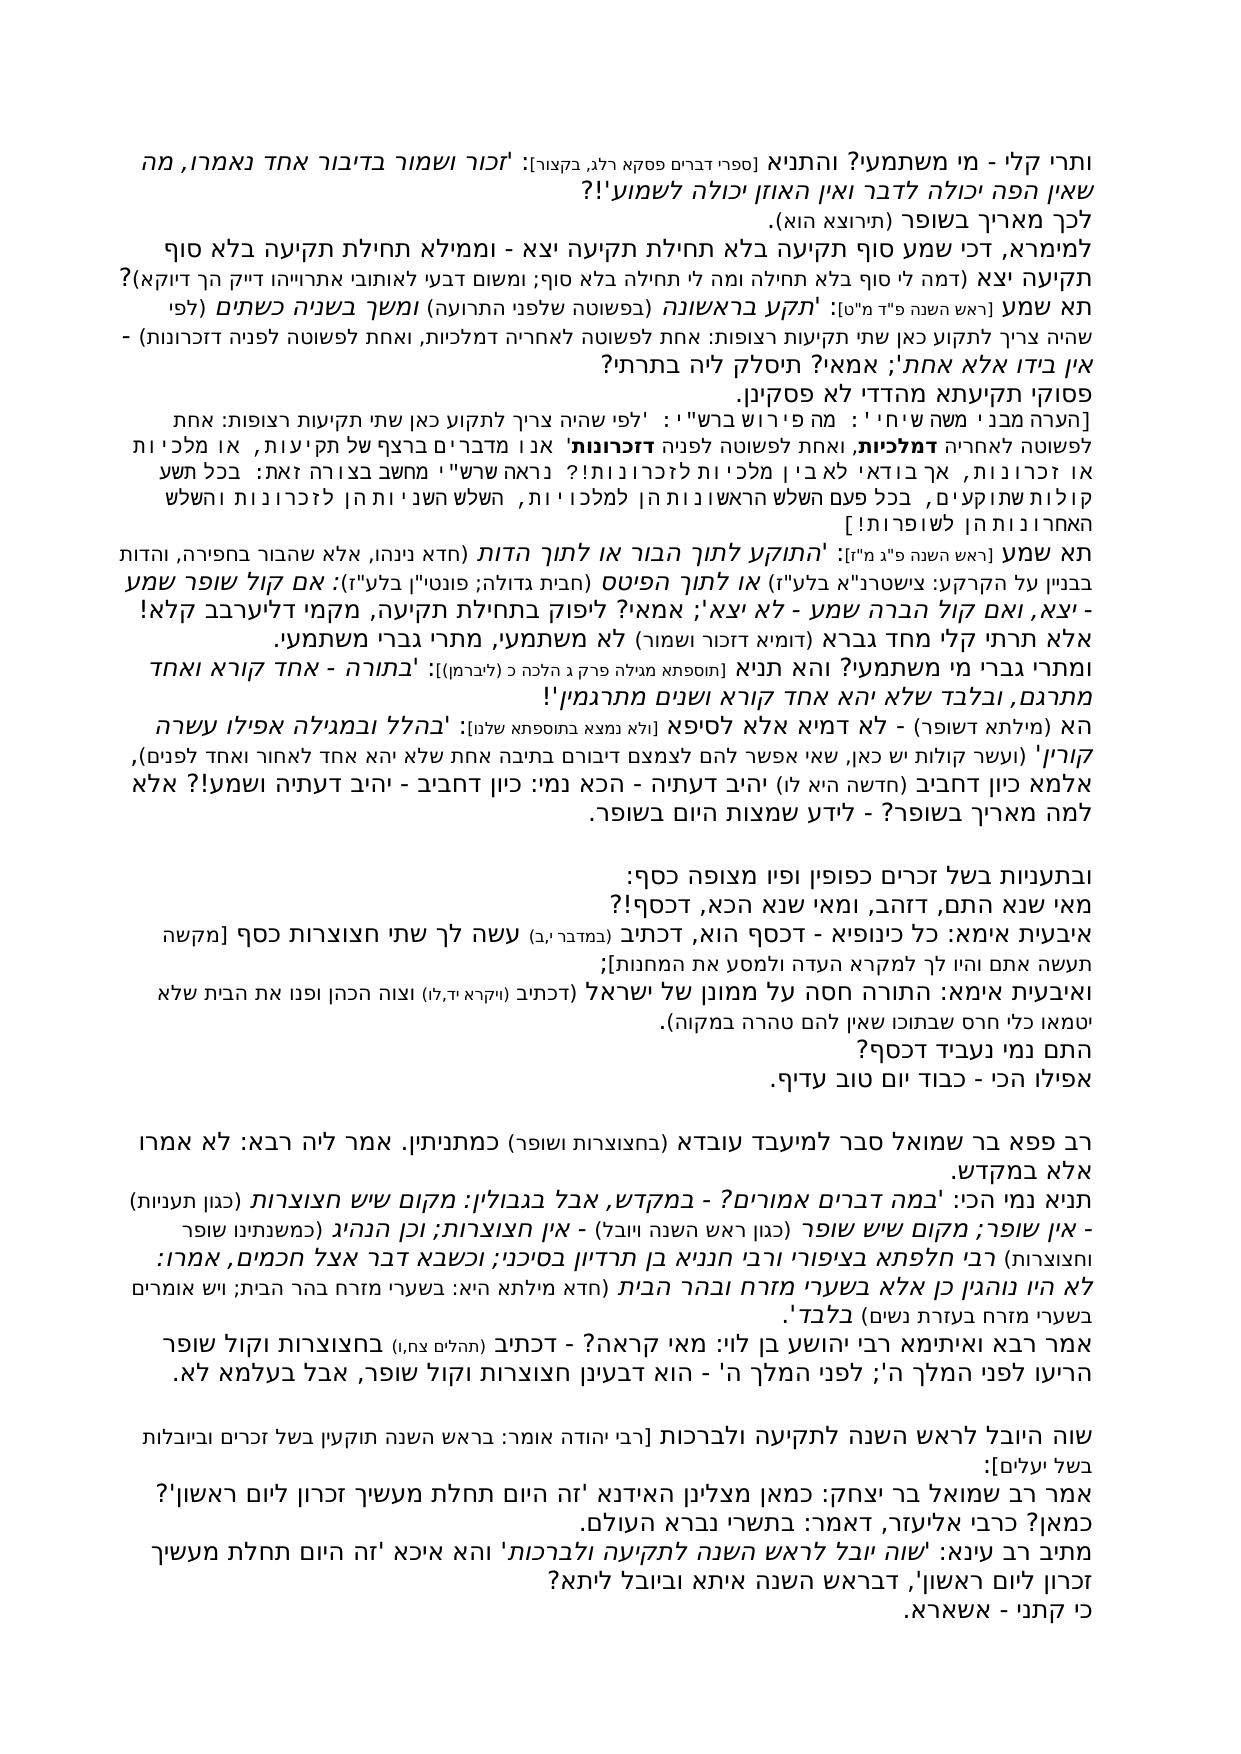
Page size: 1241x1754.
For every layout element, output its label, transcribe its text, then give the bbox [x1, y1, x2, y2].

text ובתעניות בשל זכרים כפופין ופיו מצופה כסף: [118, 862, 1092, 891]
text אלא תרתי קלי מחד גברא (דומיא דזכור ושמור) לא משתמעי, מתרי גברי משתמעי. [118, 625, 1092, 654]
text למימרא, דכי שמע סוף תקיעה בלא תחילת תקיעה יצא - וממילא תחילת תקיעה בלא סוף תקיעה יצא (דמה לי סוף בלא תחילה ומה לי תחילה בלא סוף; ומשום דבעי לאותובי אתרוייהו דייק הך דיוקא)? תא שמע [ראש השנה פ"ד מ"ט]: 'תקע בראשונה (בפשוטה שלפני התרועה) ומשך בשניה כשתים (לפי שהיה צריך לתקוע כאן שתי תקיעות רצופות: אחת לפשוטה לאחריה דמלכיות, ואחת לפשוטה לפניה דזכרונות) - אין בידו אלא אחת'; אמאי? תיסלק ליה בתרתי? [118, 234, 1092, 379]
text פסוקי תקיעתא מהדדי לא פסקינן. [118, 379, 1092, 408]
text תניא נמי הכי: 'במה דברים אמורים? - במקדש, אבל בגבולין: מקום שיש חצוצרות (כגון תעניות) - אין שופר; מקום שיש שופר (כגון ראש השנה ויובל) - אין חצוצרות; וכן הנהיג (כמשנתינו שופר וחצוצרות) רבי חלפתא בציפורי ורבי חנניא בן תרדיון בסיכני; וכשבא דבר אצל חכמים, אמרו: לא היו נוהגין כן אלא בשערי מזרח ובהר הבית (חדא מילתא היא: בשערי מזרח בהר הבית; ויש אומרים בשערי מזרח בעזרת נשים) בלבד'. [118, 1185, 1092, 1330]
text [הערה מבני משה שיחי': מה פירוש ברש"י: 'לפי שהיה צריך לתקוע כאן שתי תקיעות רצופות: אחת לפשוטה לאחריה דמלכיות, ואחת לפשוטה לפניה דזכרונות' אנו מדברים ברצף של תקיעות, או מלכיות או זכרונות, אך בודאי לא בין מלכיות לזכרונות!? נראה שרש"י מחשב בצורה זאת: בכל תשע קולות שתוקעים, בכל פעם השלש הראשונות הן למלכויות, השלש השניות הן לזכרונות והשלש האחרונות הן לשופרות!] [118, 408, 1092, 538]
text אמר רבא ואיתימא רבי יהושע בן לוי: מאי קראה? - דכתיב (תהלים צח,ו) בחצוצרות וקול שופר הריעו לפני המלך ה'; לפני המלך ה' - הוא דבעינן חצוצרות וקול שופר, אבל בעלמא לא. [118, 1330, 1092, 1388]
text אפילו הכי - כבוד יום טוב עדיף. [118, 1064, 1092, 1093]
text תא שמע [ראש השנה פ"ג מ"ז]: 'התוקע לתוך הבור או לתוך הדות (חדא נינהו, אלא שהבור בחפירה, והדות בבניין על הקרקע: צישטרנ"א בלע"ז) או לתוך הפיטס (חבית גדולה; פונטי"ן בלע"ז): אם קול שופר שמע - יצא, ואם קול הברה שמע - לא יצא'; אמאי? ליפוק בתחילת תקיעה, מקמי דליערבב קלא! [118, 538, 1092, 625]
text ואיבעית אימא: התורה חסה על ממונן של ישראל (דכתיב (ויקרא יד,לו) וצוה הכהן ופנו את הבית שלא יטמאו כלי חרס שבתוכו שאין להם טהרה במקוה). [118, 977, 1092, 1035]
text הא (מילתא דשופר) - לא דמיא אלא לסיפא [ולא נמצא בתוספתא שלנו]: 'בהלל ובמגילה אפילו עשרה קורין' (ועשר קולות יש כאן, שאי אפשר להם לצמצם דיבורם בתיבה אחת שלא יהא אחד לאחור ואחד לפנים), אלמא כיון דחביב (חדשה היא לו) יהיב דעתיה - הכא נמי: כיון דחביב - יהיב דעתיה ושמע!? אלא למה מאריך בשופר? - לידע שמצות היום בשופר. [118, 712, 1092, 828]
text כי קתני - אשארא. [118, 1596, 1092, 1624]
text שוה היובל לראש השנה לתקיעה ולברכות [רבי יהודה אומר: בראש השנה תוקעין בשל זכרים וביובלות בשל יעלים]: [118, 1422, 1092, 1480]
text לכך מאריך בשופר (תירוצא הוא). [118, 206, 1092, 234]
text ומתרי גברי מי משתמעי? והא תניא [תוספתא מגילה פרק ג הלכה כ (ליברמן)]: 'בתורה - אחד קורא ואחד מתרגם, ובלבד שלא יהא אחד קורא ושנים מתרגמין'! [118, 654, 1092, 712]
text רב פפא בר שמואל סבר למיעבד עובדא (בחצוצרות ושופר) כמתניתין. אמר ליה רבא: לא אמרו אלא במקדש. [118, 1127, 1092, 1185]
text מתיב רב עינא: 'שוה יובל לראש השנה לתקיעה ולברכות' והא איכא 'זה היום תחלת מעשיך זכרון ליום ראשון', דבראש השנה איתא וביובל ליתא? [118, 1538, 1092, 1596]
text אמר רב שמואל בר יצחק: כמאן מצלינן האידנא 'זה היום תחלת מעשיך זכרון ליום ראשון'? [118, 1480, 1092, 1509]
text כמאן? כרבי אליעזר, דאמר: בתשרי נברא העולם. [118, 1509, 1092, 1538]
text התם נמי נעביד דכסף? [118, 1035, 1092, 1064]
text איבעית אימא: כל כינופיא - דכסף הוא, דכתיב (במדבר י,ב) עשה לך שתי חצוצרות כסף [מקשה תעשה אתם והיו לך למקרא העדה ולמסע את המחנות]; [118, 919, 1092, 977]
text ותרי קלי - מי משתמעי? והתניא [ספרי דברים פסקא רלג, בקצור]: 'זכור ושמור בדיבור אחד נאמרו, מה שאין הפה יכולה לדבר ואין האוזן יכולה לשמוע'!? [118, 148, 1092, 206]
text מאי שנא התם, דזהב, ומאי שנא הכא, דכסף!? [118, 891, 1092, 919]
